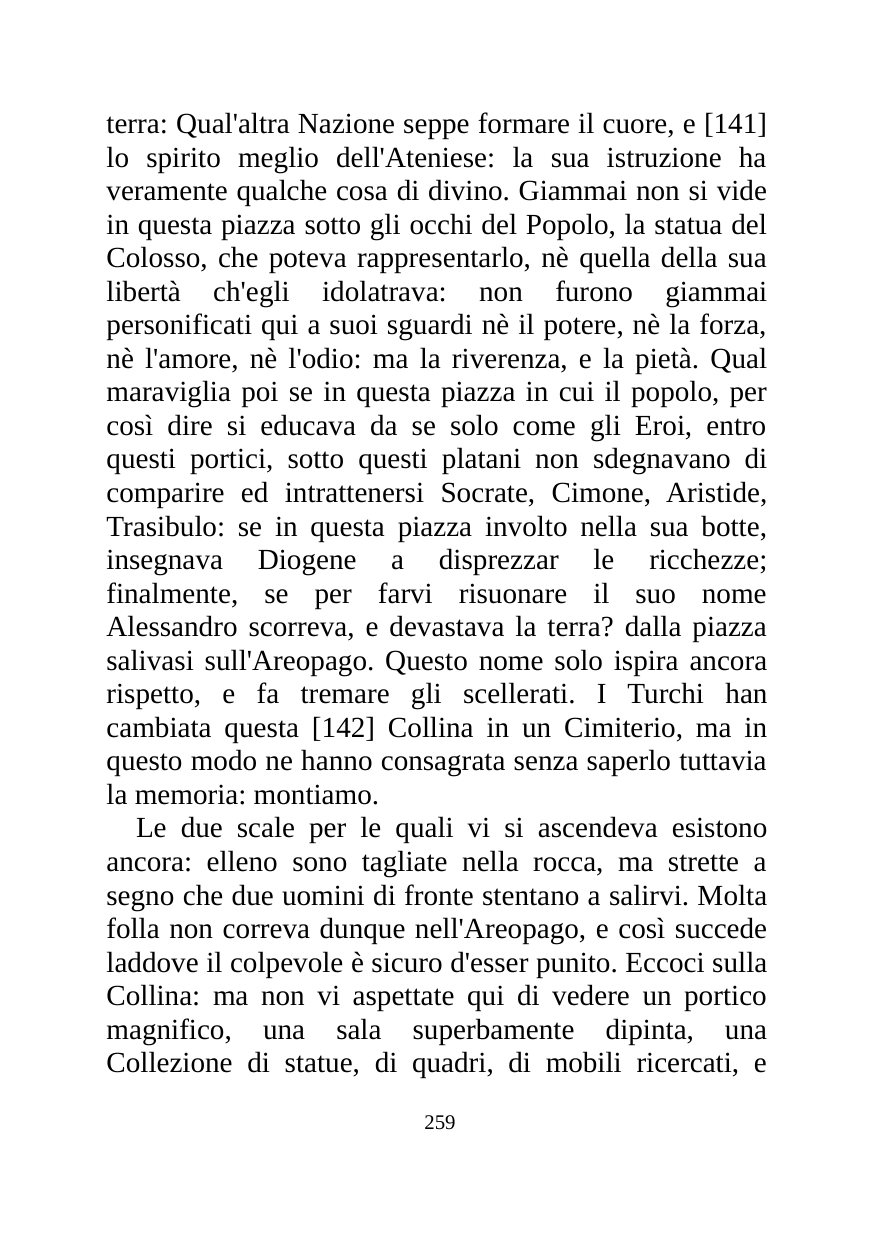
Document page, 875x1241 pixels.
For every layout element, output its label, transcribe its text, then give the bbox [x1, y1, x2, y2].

text Le due scale per le quali vi si ascendeva esistono ancora: elleno sono tagliate nella rocca, ma strette a segno che due uomini di fronte stentano a salirvi. Molta folla non correva dunque nell'Areopago, e così succede laddove il colpevole è sicuro d'esser punito. Eccoci sulla Collina: ma non vi aspettate qui di vedere un portico magnifico, una sala superbamente dipinta, una Collezione di statue, di quadri, di mobili ricercati, e [106, 811, 768, 1079]
text terra: Qual'altra Nazione seppe formare il cuore, e [141] lo spirito meglio dell'Ateniese: la sua istruzione ha veramente qualche cosa di divino. Giammai non si vide in questa piazza sotto gli occhi del Popolo, la statua del Colosso, che poteva rappresentarlo, nè quella della sua libertà ch'egli idolatrava: non furono giammai personificati qui a suoi sguardi nè il potere, nè la forza, nè l'amore, nè l'odio: ma la riverenza, e la pietà. Qual maraviglia poi se in questa piazza in cui il popolo, per così dire si educava da se solo come gli Eroi, entro questi portici, sotto questi platani non sdegnavano di comparire ed intrattenersi Socrate, Cimone, Aristide, Trasibulo: se in questa piazza involto nella sua botte, insegnava Diogene a disprezzar le ricchezze; finalmente, se per farvi risuonare il suo nome Alessandro scorreva, e devastava la terra? dalla piazza salivasi sull'Areopago. Questo nome solo ispira ancora rispetto, e fa tremare gli scellerati. I Turchi han cambiata questa [142] Collina in un Cimiterio, ma in questo modo ne hanno consagrata senza saperlo tuttavia la memoria: montiamo. [106, 106, 768, 811]
